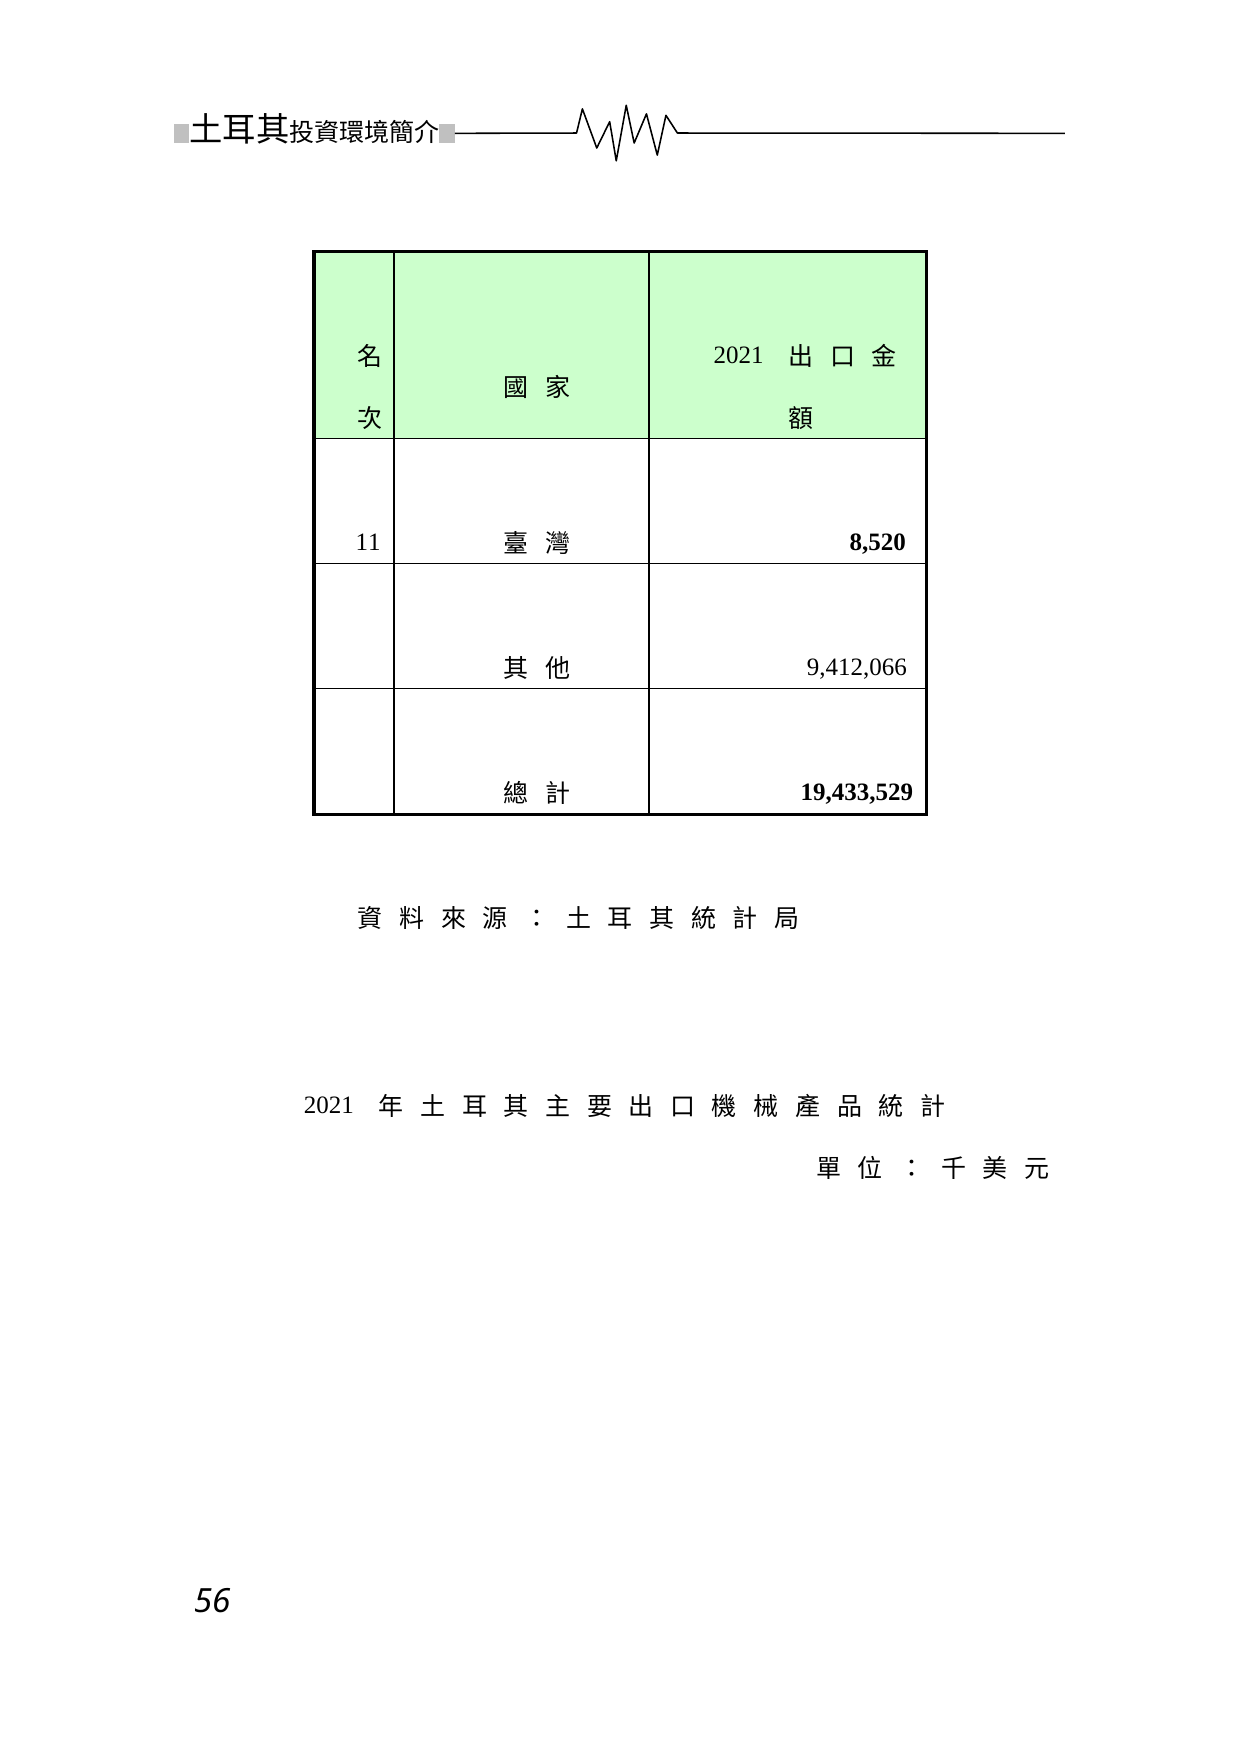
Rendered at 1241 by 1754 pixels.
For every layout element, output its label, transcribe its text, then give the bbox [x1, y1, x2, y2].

table_header 國家 [395, 253, 648, 438]
text 資料來源：土耳其統計局 [315, 875, 1058, 938]
table_header 名次 [316, 253, 393, 438]
table_cell 9,412,066 [650, 564, 925, 688]
table_cell 19,433,529 [650, 689, 925, 813]
table_cell 總計 [395, 689, 648, 813]
table_cell 臺灣 [395, 439, 648, 563]
table_cell 11 [316, 439, 393, 563]
table_cell [316, 564, 393, 688]
table_cell 8,520 [650, 439, 925, 563]
table_cell 其他 [395, 564, 648, 688]
text 2021年土耳其主要出口機械產品統計 [183, 1063, 1058, 1125]
table_header 2021出口金額 [650, 253, 925, 438]
text 單位：千美元 [183, 1125, 1058, 1188]
table_cell [316, 689, 393, 813]
